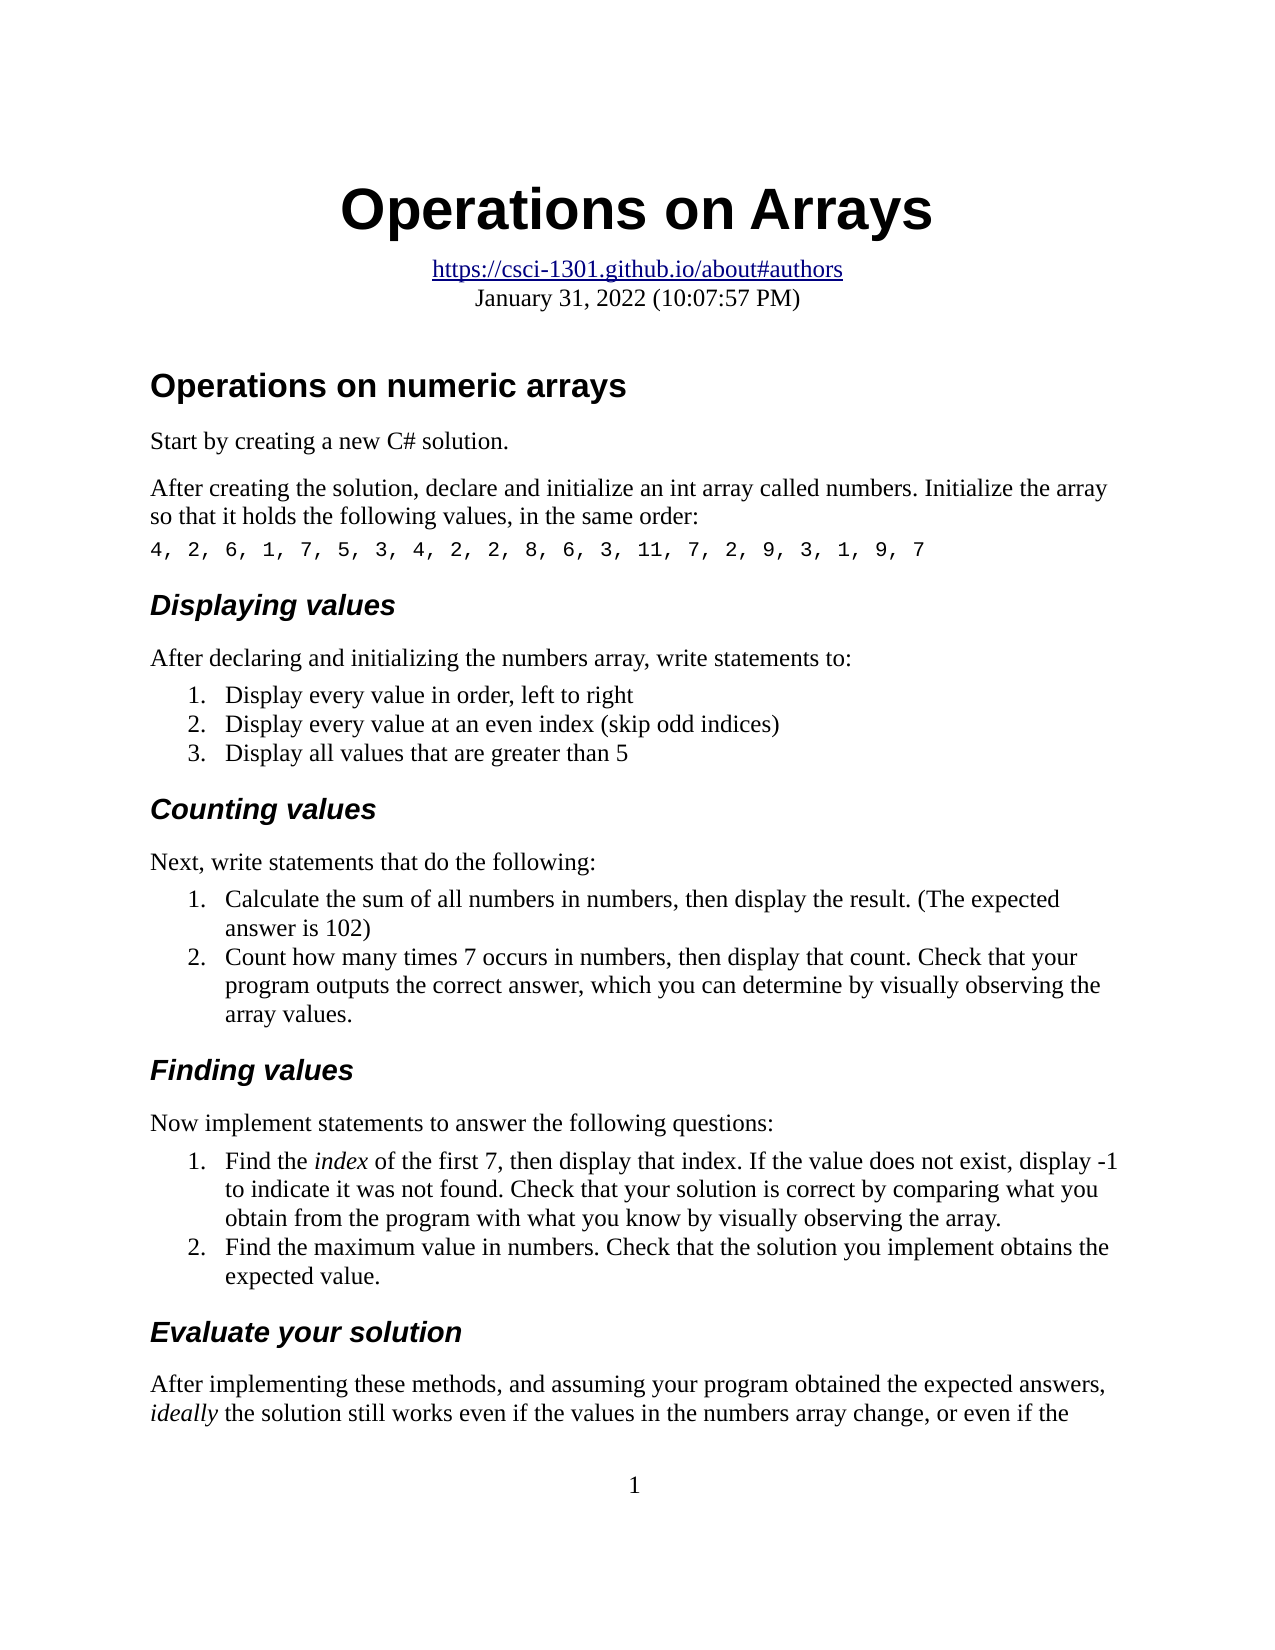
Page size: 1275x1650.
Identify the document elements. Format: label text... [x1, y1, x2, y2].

subtitle Operations on numeric arrays [150, 366, 1125, 404]
subtitle Counting values [150, 792, 1125, 825]
text Now implement statements to answer the following questions: [150, 1108, 1125, 1137]
text January 31, 2022 (10:07:57 PM) [150, 283, 1125, 312]
list Count how many times 7 occurs in numbers, then display that count. Check that your program outputs the correct answer, which you can determine by visually observing the array values. [187, 942, 1125, 1028]
text Next, write statements that do the following: [150, 847, 1125, 875]
text https://csci-1301.github.io/about#authors [150, 254, 1125, 283]
list Find the index of the first 7, then display that index. If the value does not exist, display -1 to indicate it was not found. Check that your solution is correct by comparing what you obtain from the program with what you know by visually observing the array. [187, 1146, 1125, 1232]
text After declaring and initializing the numbers array, write statements to: [150, 643, 1125, 671]
text 4, 2, 6, 1, 7, 5, 3, 4, 2, 2, 8, 6, 3, 11, 7, 2, 9, 3, 1, 9, 7 [150, 539, 1125, 563]
list Calculate the sum of all numbers in numbers, then display the result. (The expected answer is 102) [187, 884, 1125, 942]
text After implementing these methods, and assuming your program obtained the expected answers, ideally the solution still works even if the values in the numbers array change, or even if the [150, 1369, 1125, 1427]
list Display every value in order, left to right [187, 680, 1125, 709]
subtitle Evaluate your solution [150, 1314, 1125, 1348]
text After creating the solution, declare and initialize an int array called numbers. Initialize the array so that it holds the following values, in the same order: [150, 473, 1125, 530]
subtitle Displaying values [150, 588, 1125, 621]
list Display all values that are greater than 5 [187, 738, 1125, 767]
subtitle Finding values [150, 1053, 1125, 1087]
title Operations on Arrays [150, 175, 1125, 242]
list Find the maximum value in numbers. Check that the solution you implement obtains the expected value. [187, 1232, 1125, 1289]
text Start by creating a new C# solution. [150, 426, 1125, 455]
list Display every value at an even index (skip odd indices) [187, 709, 1125, 738]
